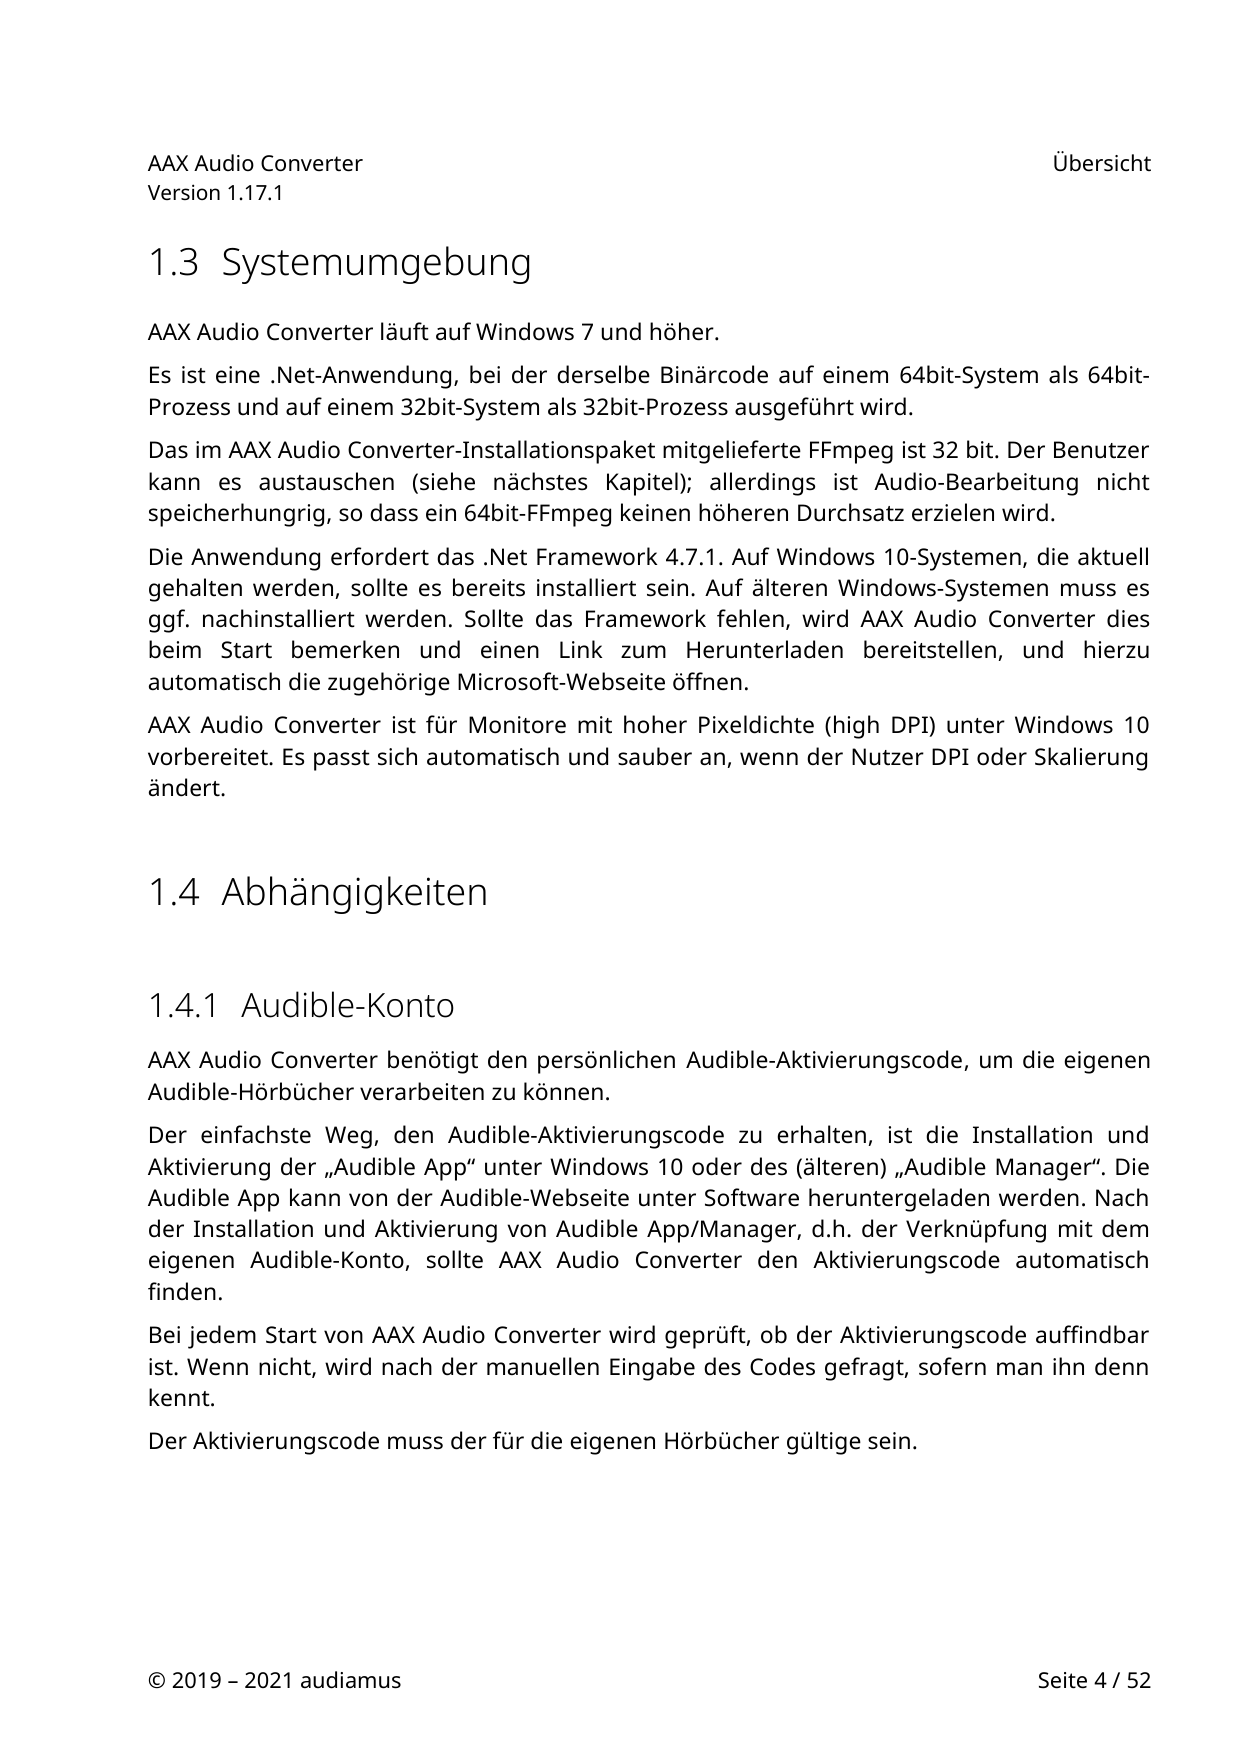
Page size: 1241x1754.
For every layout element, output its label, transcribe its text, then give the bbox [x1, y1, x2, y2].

text AAX Audio Converter ist für Monitore mit hoher Pixeldichte (high DPI) unter Windows 10 vorbereitet. Es passt sich automatisch und sauber an, wenn der Nutzer DPI oder Skalierung ändert. [148, 709, 1152, 803]
subtitle Abhängigkeiten [148, 866, 1152, 917]
text Die Anwendung erfordert das .Net Framework 4.7.1. Auf Windows 10-Systemen, die aktuell gehalten werden, sollte es bereits installiert sein. Auf älteren Windows-Systemen muss es ggf. nachinstalliert werden. Sollte das Framework fehlen, wird AAX Audio Converter dies beim Start bemerken und einen Link zum Herunterladen bereitstellen, und hierzu automatisch die zugehörige Microsoft-Webseite öffnen. [148, 541, 1152, 697]
text Der Aktivierungscode muss der für die eigenen Hörbücher gültige sein. [148, 1425, 1152, 1457]
subtitle Audible-Konto [148, 981, 1152, 1027]
text AAX Audio Converter benötigt den persönlichen Audible-Aktivierungscode, um die eigenen Audible-Hörbücher verarbeiten zu können. [148, 1044, 1152, 1107]
subtitle Systemumgebung [148, 235, 1152, 286]
text AAX Audio Converter läuft auf Windows 7 und höher. [148, 316, 1152, 347]
text Bei jedem Start von AAX Audio Converter wird geprüft, ob der Aktivierungscode auffindbar ist. Wenn nicht, wird nach der manuellen Eingabe des Codes gefragt, sofern man ihn denn kennt. [148, 1319, 1152, 1413]
text Der einfachste Weg, den Audible-Aktivierungscode zu erhalten, ist die Installation und Aktivierung der „Audible App“ unter Windows 10 oder des (älteren) „Audible Manager“. Die Audible App kann von der Audible-Webseite unter Software heruntergeladen werden. Nach der Installation und Aktivierung von Audible App/Manager, d.h. der Verknüpfung mit dem eigenen Audible-Konto, sollte AAX Audio Converter den Aktivierungscode automatisch finden. [148, 1119, 1152, 1307]
text Es ist eine .Net-Anwendung, bei der derselbe Binärcode auf einem 64bit-System als 64bit-Prozess und auf einem 32bit-System als 32bit-Prozess ausgeführt wird. [148, 359, 1152, 422]
text Das im AAX Audio Converter-Installationspaket mitgelieferte FFmpeg ist 32 bit. Der Benutzer kann es austauschen (siehe nächstes Kapitel); allerdings ist Audio-Bearbeitung nicht speicherhungrig, so dass ein 64bit-FFmpeg keinen höheren Durchsatz erzielen wird. [148, 434, 1152, 528]
